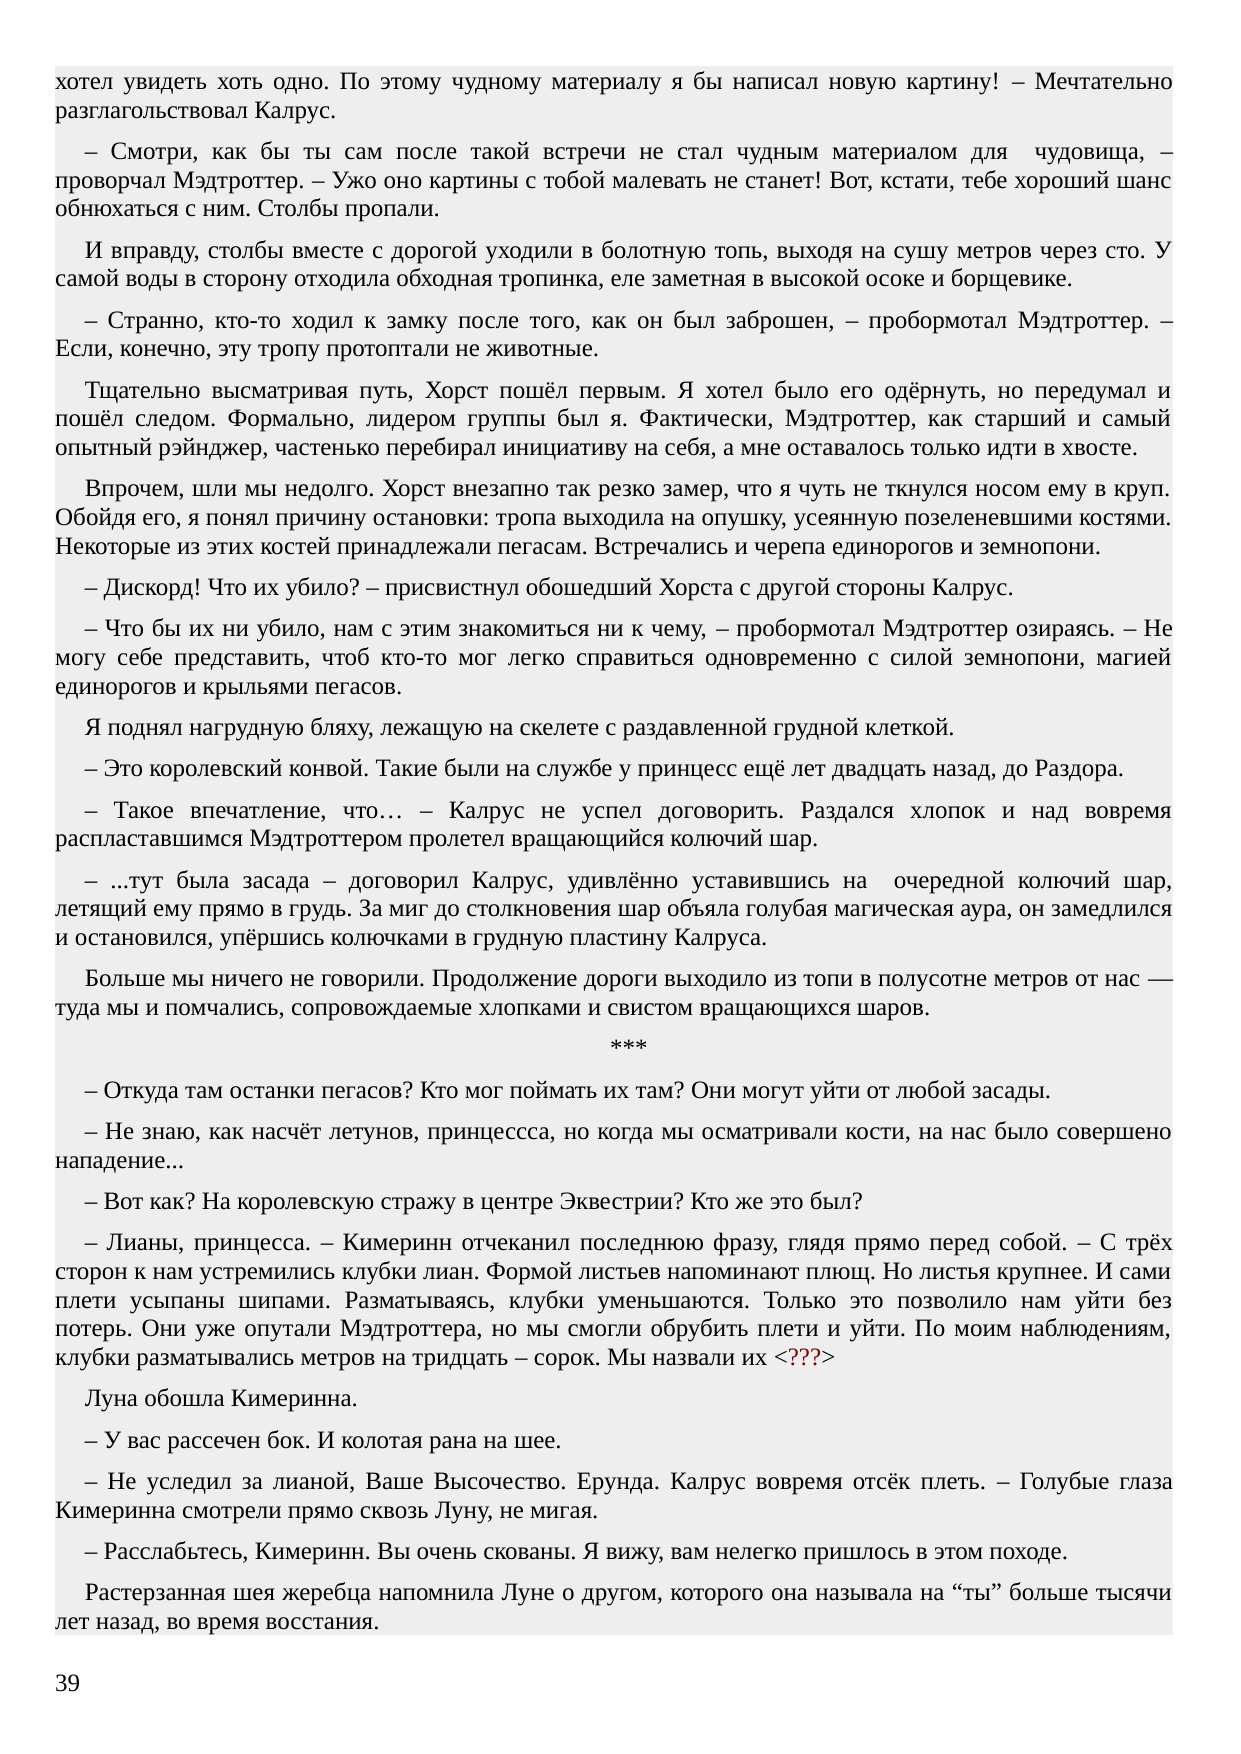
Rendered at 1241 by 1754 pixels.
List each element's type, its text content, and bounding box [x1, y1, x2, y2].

text – Дискорд! Что их убило? – присвистнул обошедший Хорста с другой стороны Калрус. [55, 572, 1173, 601]
text Луна обошла Кимеринна. [55, 1383, 1173, 1412]
text – Странно, кто-то ходил к замку после того, как он был заброшен, – пробормотал Мэдтроттер. – Если, конечно, эту тропу протоптали не животные. [55, 305, 1173, 362]
text Больше мы ничего не говорили. Продолжение дороги выходило из топи в полусотне метров от нас — туда мы и помчались, сопровождаемые хлопками и свистом вращающихся шаров. [55, 963, 1173, 1021]
text – ...тут была засада – договорил Калрус, удивлённо уставившись на очередной колючий шар, летящий ему прямо в грудь. За миг до столкновения шар объяла голубая магическая аура, он замедлился и остановился, упёршись колючками в грудную пластину Калруса. [55, 865, 1173, 951]
text Я поднял нагрудную бляху, лежащую на скелете с раздавленной грудной клеткой. [55, 712, 1173, 741]
text – Откуда там останки пегасов? Кто мог поймать их там? Они могут уйти от любой засады. [55, 1075, 1173, 1103]
text Растерзанная шея жеребца напомнила Луне о другом, которого она называла на “ты” больше тысячи лет назад, во время восстания. [55, 1577, 1173, 1635]
text – Что бы их ни убило, нам с этим знакомиться ни к чему, – пробормотал Мэдтроттер озираясь. – Не могу себе представить, чтоб кто-то мог легко справиться одновременно с силой земнопони, магией единорогов и крыльями пегасов. [55, 613, 1173, 700]
text И вправду, столбы вместе с дорогой уходили в болотную топь, выходя на сушу метров через сто. У самой воды в сторону отходила обходная тропинка, еле заметная в высокой осоке и борщевике. [55, 235, 1173, 292]
text – Не уследил за лианой, Ваше Высочество. Ерунда. Калрус вовремя отсёк плеть. – Голубые глаза Кимеринна смотрели прямо сквозь Луну, не мигая. [55, 1466, 1173, 1523]
text – Смотри, как бы ты сам после такой встречи не стал чудным материалом для чудовища, – проворчал Мэдтроттер. – Ужо оно картины с тобой малевать не станет! Вот, кстати, тебе хороший шанс обнюхаться с ним. Столбы пропали. [55, 136, 1173, 222]
text – Такое впечатление, что… – Калрус не успел договорить. Раздался хлопок и над вовремя распластавшимся Мэдтроттером пролетел вращающийся колючий шар. [55, 795, 1173, 852]
text Впрочем, шли мы недолго. Хорст внезапно так резко замер, что я чуть не ткнулся носом ему в круп. Обойдя его, я понял причину остановки: тропа выходила на опушку, усеянную позеленевшими костями. Некоторые из этих костей принадлежали пегасам. Встречались и черепа единорогов и земнопони. [55, 473, 1173, 560]
text – Расслабьтесь, Кимеринн. Вы очень скованы. Я вижу, вам нелегко пришлось в этом походе. [55, 1536, 1173, 1565]
text – Это королевский конвой. Такие были на службе у принцесс ещё лет двадцать назад, до Раздора. [55, 753, 1173, 782]
text Тщательно высматривая путь, Хорст пошёл первым. Я хотел было его одёрнуть, но передумал и пошёл следом. Формально, лидером группы был я. Фактически, Мэдтроттер, как старший и самый опытный рэйнджер, частенько перебирал инициативу на себя, а мне оставалось только идти в хвосте. [55, 375, 1173, 461]
text хотел увидеть хоть одно. По этому чудному материалу я бы написал новую картину! – Мечтательно разглагольствовал Калрус. [55, 66, 1173, 123]
text – У вас рассечен бок. И колотая рана на шее. [55, 1425, 1173, 1453]
text *** [55, 1033, 1173, 1062]
text – Вот как? На королевскую стражу в центре Эквестрии? Кто же это был? [55, 1186, 1173, 1215]
text – Не знаю, как насчёт летунов, принцессса, но когда мы осматривали кости, на нас было совершено нападение... [55, 1116, 1173, 1173]
text – Лианы, принцесса. – Кимеринн отчеканил последнюю фразу, глядя прямо перед собой. – С трёх сторон к нам устремились клубки лиан. Формой листьев напоминают плющ. Но листья крупнее. И сами плети усыпаны шипами. Разматываясь, клубки уменьшаются. Только это позволило нам уйти без потерь. Они уже опутали Мэдтроттера, но мы смогли обрубить плети и уйти. По моим наблюдениям, клубки разматывались метров на тридцать – сорок. Мы назвали их <???> [55, 1227, 1173, 1371]
